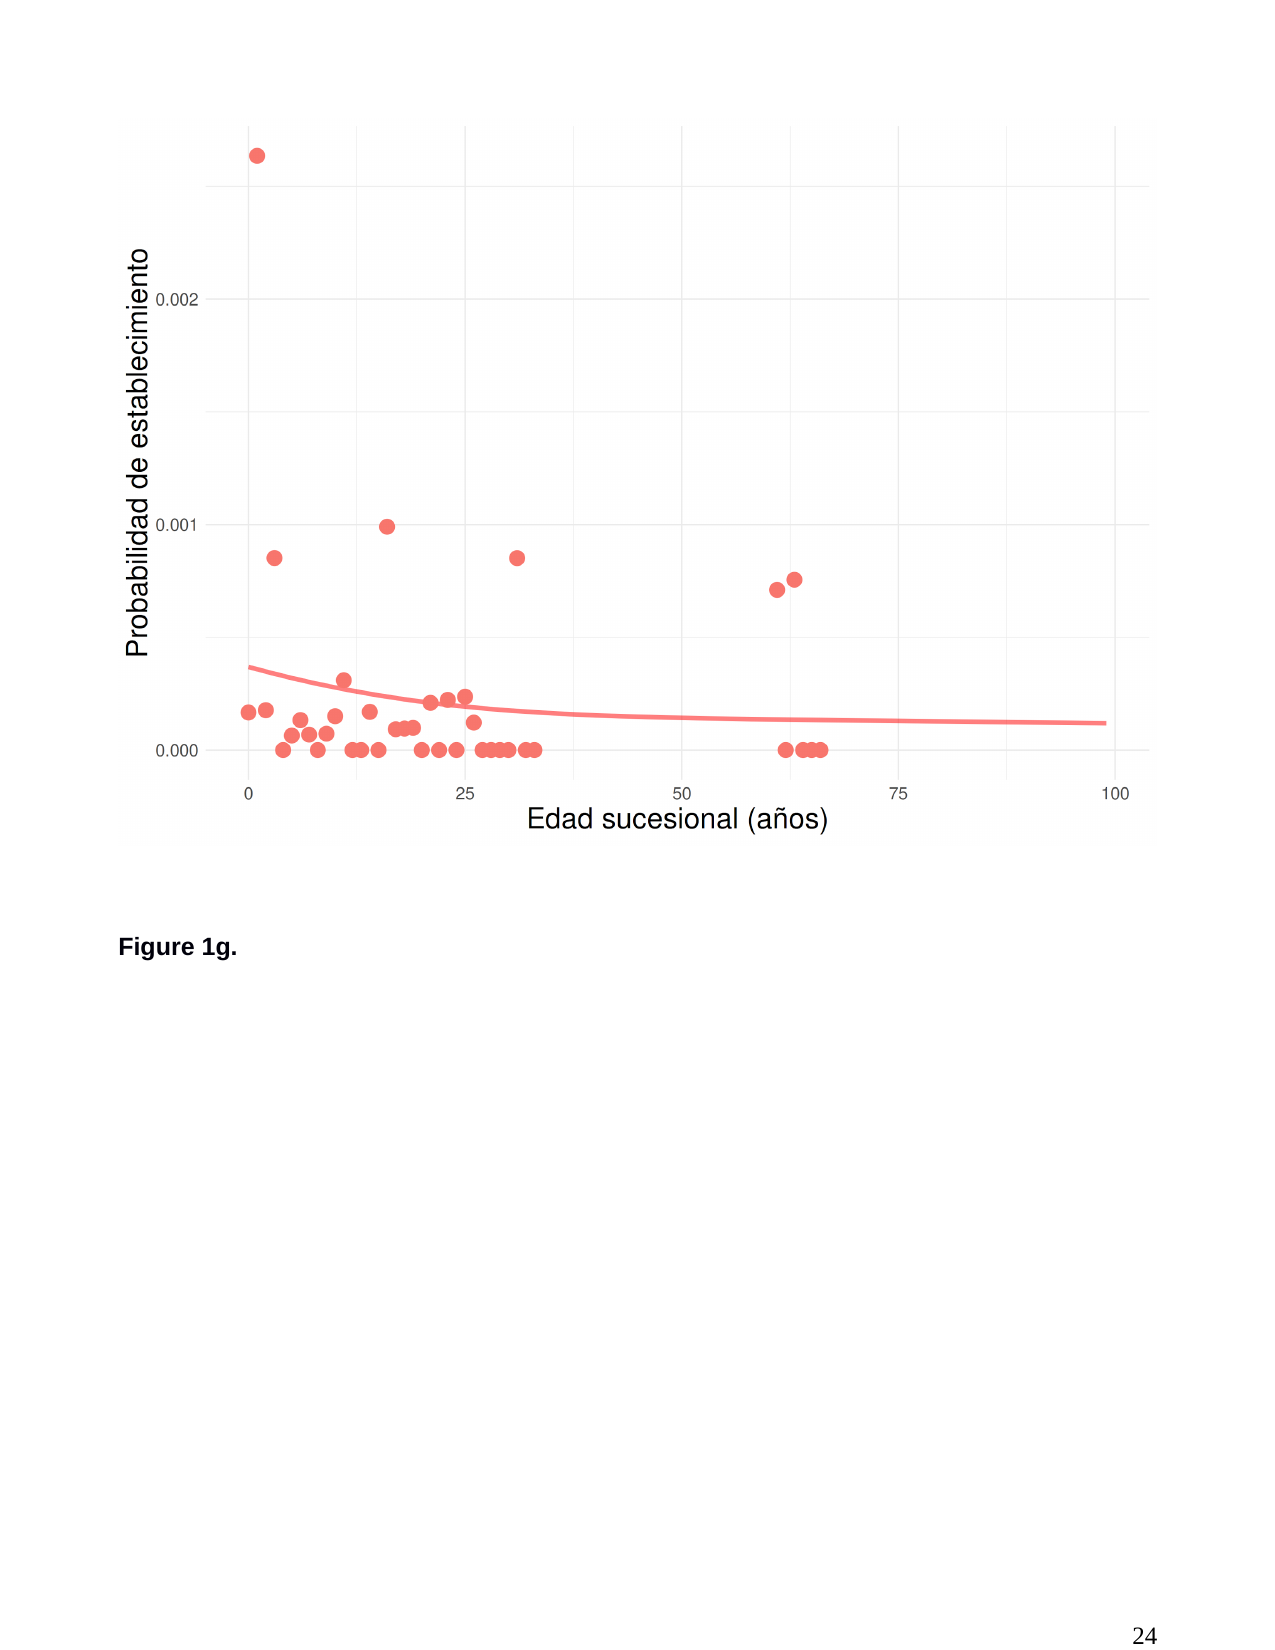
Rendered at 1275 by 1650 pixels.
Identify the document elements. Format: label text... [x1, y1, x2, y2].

picture [118, 118, 1157, 846]
text Figure 1g. [118, 931, 1157, 960]
